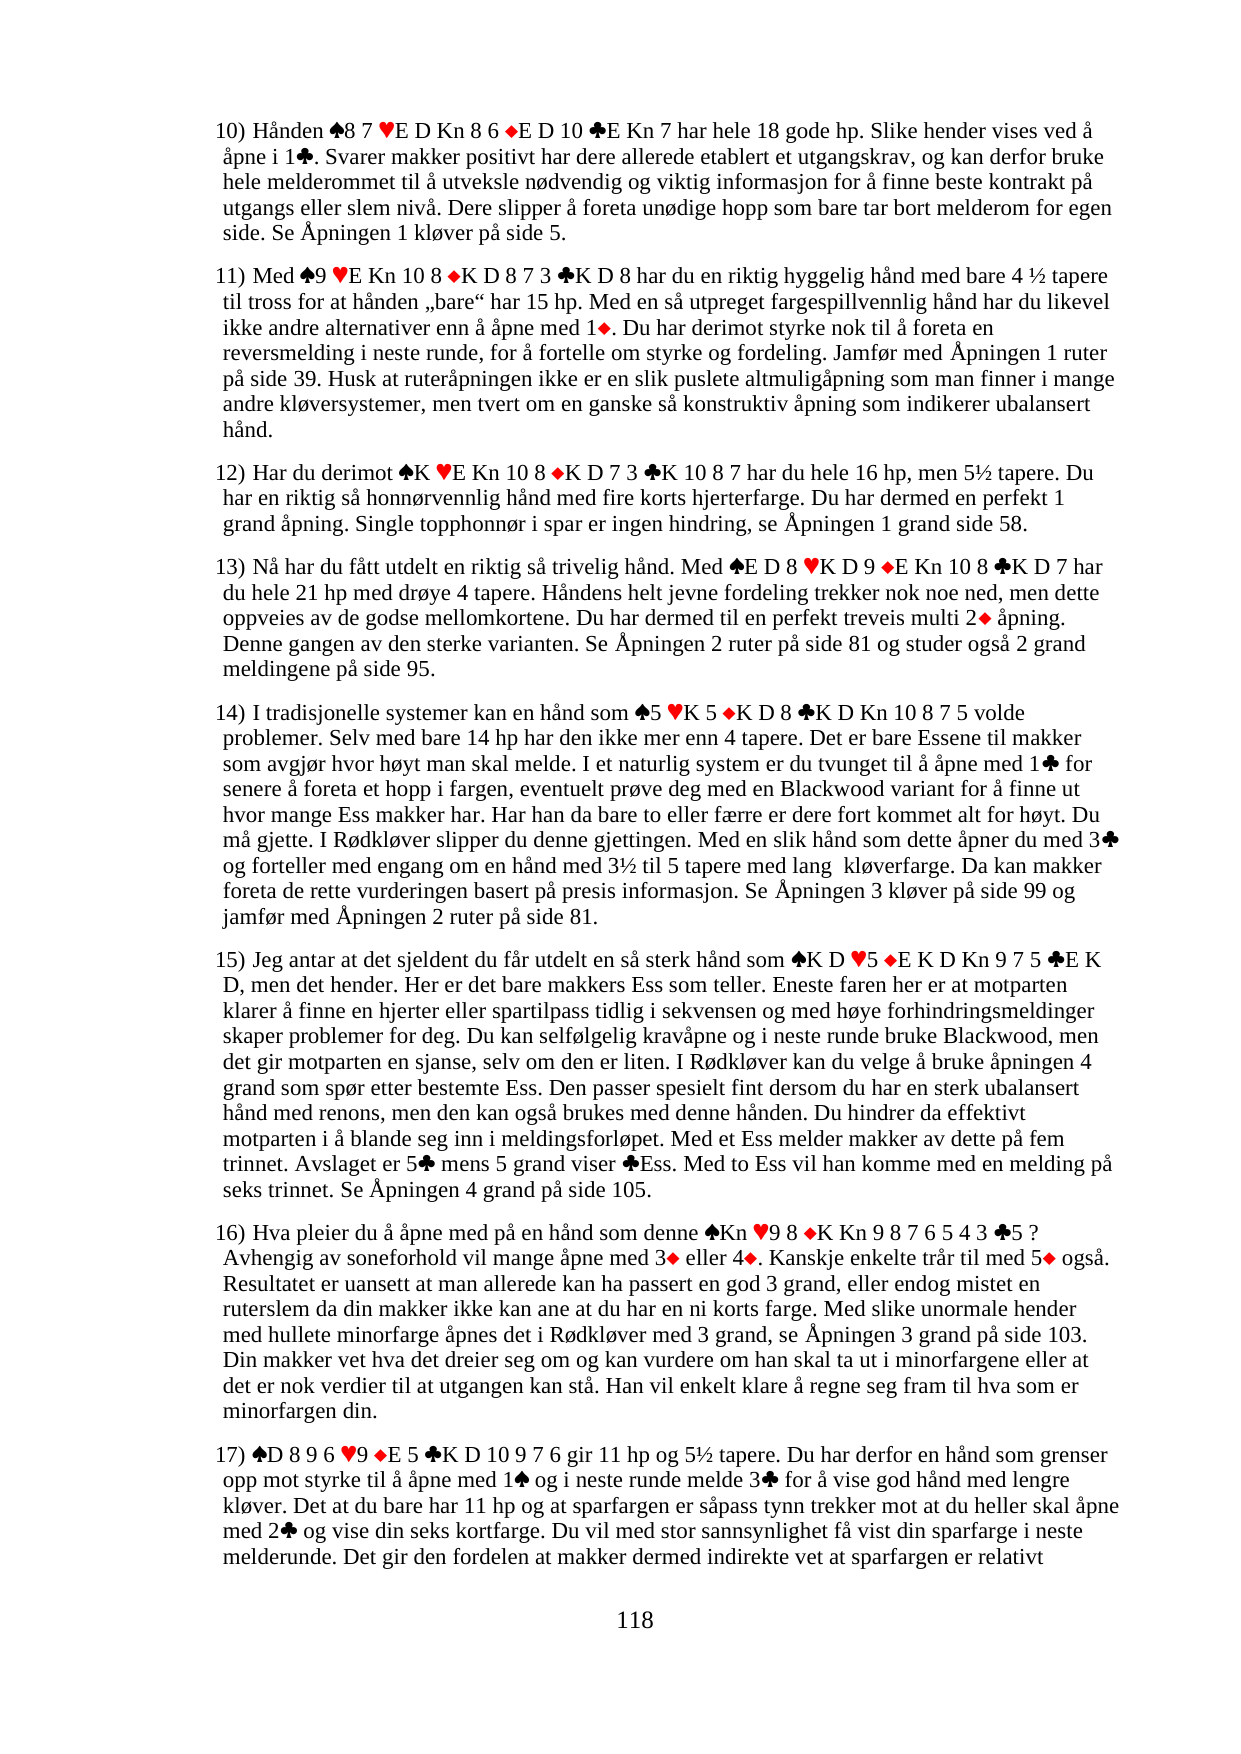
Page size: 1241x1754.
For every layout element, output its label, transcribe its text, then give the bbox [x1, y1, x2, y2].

list Hva pleier du å åpne med på en hånd som denne ªKn ©9 8 ¨K Kn 9 8 7 6 5 4 3 §5 ? Avhengig av sone­forhold vil mange åpne med 3¨ eller 4¨. Kanskje enkelte trår til med 5¨ også. Resultatet er uansett at man allerede kan ha passert en god 3 grand, eller endog mistet en ruterslem da din makker ikke kan ane at du har en ni korts farge. Med slike unormale hender med hullete minorfarge åpnes det i Rødkløver med 3 grand, se Åpningen 3 grand på side 103. Din makker vet hva det dreier seg om og kan vurdere om han skal ta ut i minorfargene eller at det er nok verdier til at utgangen kan stå. Han vil enkelt klare å regne seg fram til hva som er minor­fargen din. [185, 1220, 1122, 1424]
list Nå har du fått utdelt en riktig så trivelig hånd. Med ªE D 8 ©K D 9 ¨E Kn 10 8 §K D 7 har du hele 21 hp med drøye 4 tapere. Håndens helt jevne fordeling trekker nok noe ned, men dette oppveies av de godse mellomkortene. Du har dermed til en perfekt treveis multi 2¨ åpning. Denne gangen av den sterke varianten. Se Åpningen 2 ruter på side 81 og studer også 2 grand meldingene på side 95. [185, 554, 1122, 682]
list Med ª9 ©E Kn 10 8 ¨K D 8 7 3 §K D 8 har du en riktig hyggelig hånd med bare 4 ½ tapere til tross for at hånden „bare“ har 15 hp. Med en så utpreget fargespillvennlig hånd har du likevel ikke andre alternativer enn å åpne med 1¨. Du har derimot styrke nok til å foreta en reversmelding i neste runde, for å fortelle om styrke og fordeling. Jamfør med Åpningen 1 ruter på side 39. Husk at ruteråpningen ikke er en slik puslete altmuligåpning som man finner i mange andre kløversystemer, men tvert om en ganske så konstruktiv åpning som indikerer ubalansert hånd. [185, 263, 1122, 442]
list I tradisjonelle systemer kan en hånd som ª5 ©K 5 ¨K D 8 §K D Kn 10 8 7 5 volde problemer. Selv med bare 14 hp har den ikke mer enn 4 tapere. Det er bare Essene til makker som avgjør hvor høyt man skal melde. I et naturlig system er du tvunget til å åpne med 1§ for senere å foreta et hopp i fargen, eventuelt prøve deg med en Blackwood variant for å finne ut hvor mange Ess makker har. Har han da bare to eller færre er dere fort kommet alt for høyt. Du må gjette. I Rødkløver slipper du denne gjettingen. Med en slik hånd som dette åpner du med 3§ og forteller med engang om en hånd med 3½ til 5 tapere med lang kløverfarge. Da kan makker foreta de rette vurderingen basert på presis informasjon. Se Åpningen 3 kløver på side 99 og jamfør med Åpningen 2 ruter på side 81. [185, 699, 1122, 929]
list Har du derimot ªK ©E Kn 10 8 ¨K D 7 3 §K 10 8 7 har du hele 16 hp, men 5½ tapere. Du har en riktig så honnørvennlig hånd med fire korts hjerterfarge. Du har dermed en perfekt 1 grand åpning. Single topphonnør i spar er ingen hindring, se Åpningen 1 grand side 58. [185, 460, 1122, 536]
list Hånden ª8 7 ©E D Kn 8 6 ¨E D 10 §E Kn 7 har hele 18 gode hp. Slike hender vises ved å åpne i 1§. Svarer makker positivt har dere allerede etablert et utgangskrav, og kan derfor bruke hele melde­rommet til å utveksle nødvendig og viktig informasjon for å finne beste kontrakt på utgangs eller slem nivå. Dere slipper å foreta unødige hopp som bare tar bort melderom for egen side. Se Åpningen 1 kløver på side 5. [185, 118, 1122, 246]
list Jeg antar at det sjeldent du får utdelt en så sterk hånd som ªK D ©5 ¨E K D Kn 9 7 5 §E K D, men det hender. Her er det bare makkers Ess som teller. Eneste faren her er at motparten klarer å finne en hjerter eller spartilpass tidlig i sekvensen og med høye forhindringsmeldinger skaper problemer for deg. Du kan selfølgelig kravåpne og i neste runde bruke Blackwood, men det gir motparten en sjanse, selv om den er liten. I Rødkløver kan du velge å bruke åpningen 4 grand som spør etter bestemte Ess. Den passer spesielt fint dersom du har en sterk ubalansert hånd med renons, men den kan også brukes med denne hånden. Du hindrer da effektivt motparten i å blande seg inn i meldingsforløpet. Med et Ess melder makker av dette på fem trinnet. Avslaget er 5§ mens 5 grand viser §Ess. Med to Ess vil han komme med en melding på seks trinnet. Se Åpningen 4 grand på side 105. [185, 947, 1122, 1202]
list ªD 8 9 6 ©9 ¨E 5 §K D 10 9 7 6 gir 11 hp og 5½ tapere. Du har derfor en hånd som grenser opp mot styrke til å åpne med 1ª og i neste runde melde 3§ for å vise god hånd med lengre kløver. Det at du bare har 11 hp og at sparfargen er såpass tynn trekker mot at du heller skal åpne med 2§ og vise din seks kortfarge. Du vil med stor sannsynlighet få vist din sparfarge i neste melderunde. Det gir den fordelen at makker dermed indirekte vet at sparfargen er relativt [185, 1442, 1122, 1569]
